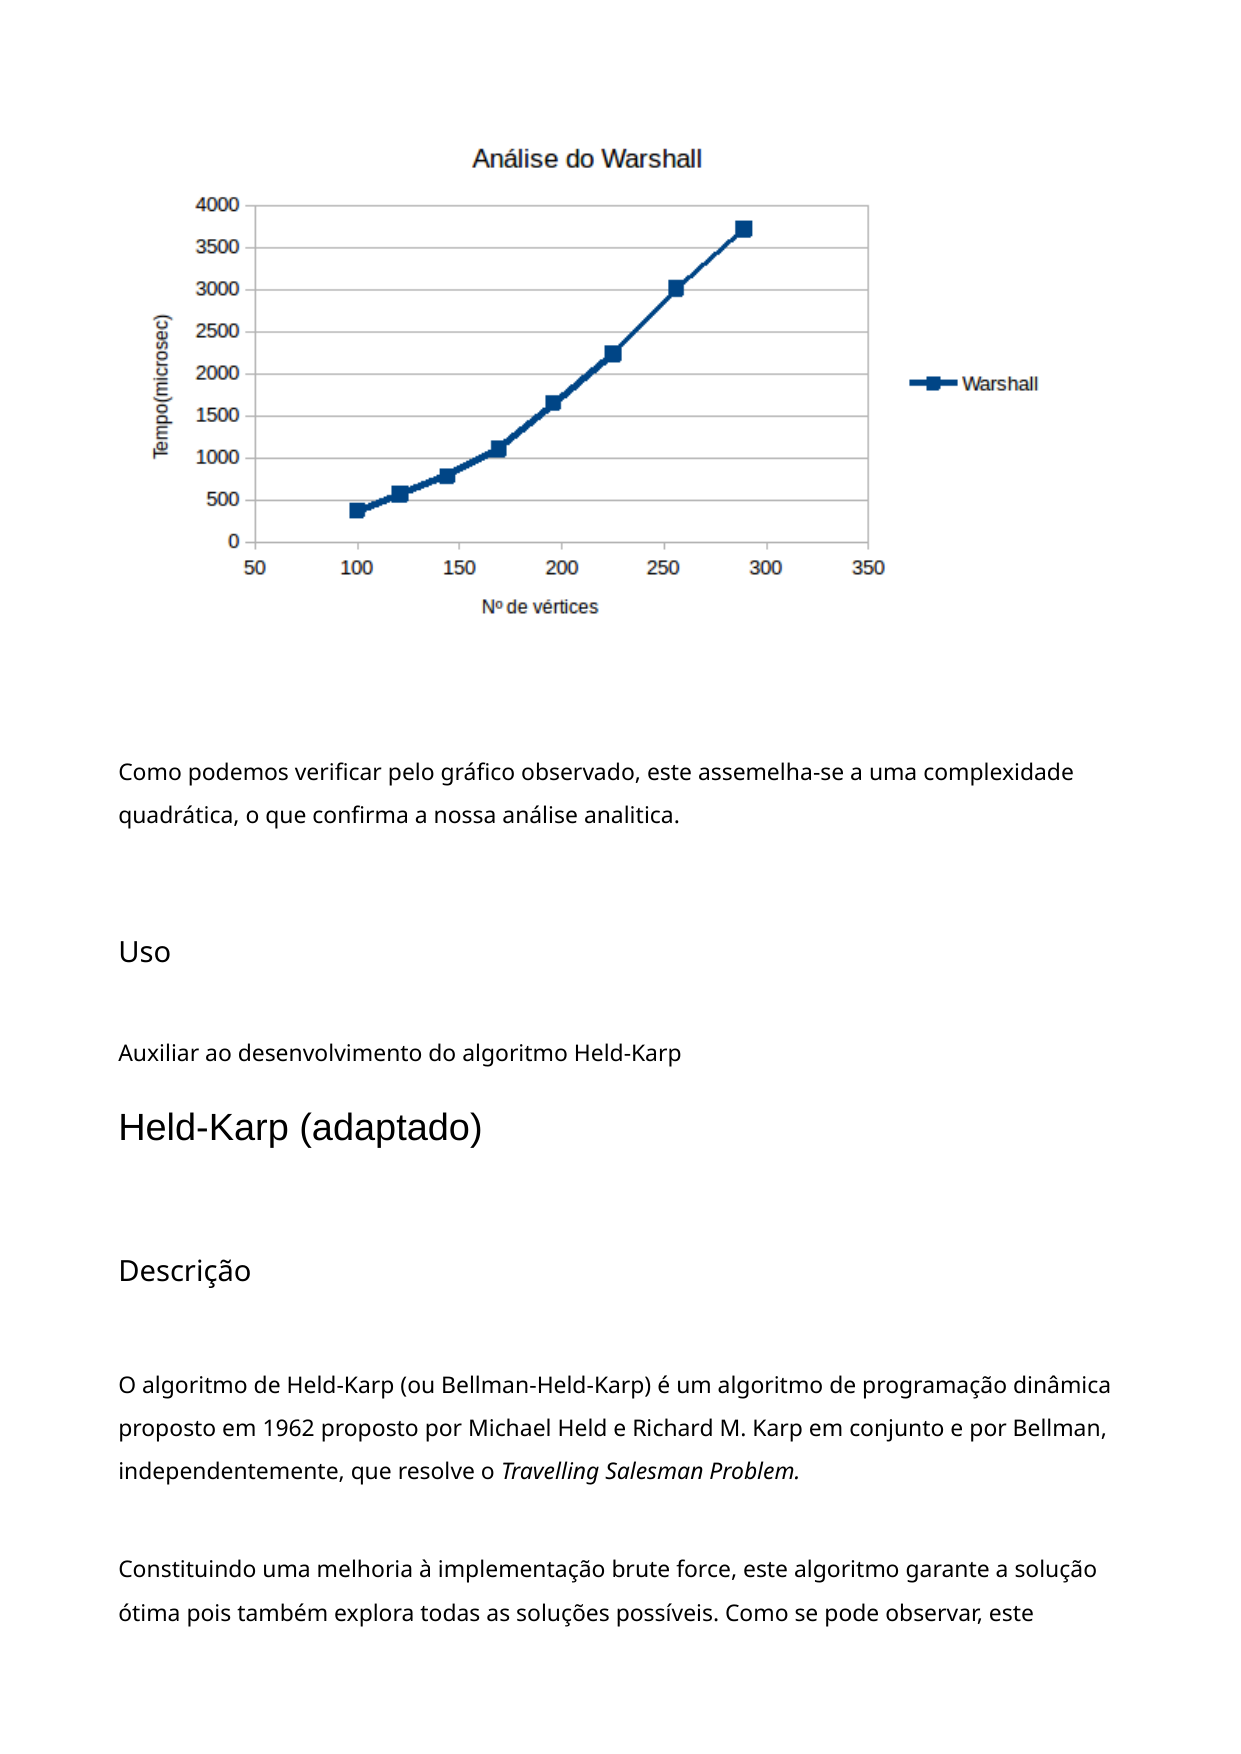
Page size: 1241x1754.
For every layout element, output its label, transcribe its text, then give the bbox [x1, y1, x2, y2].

text Auxiliar ao desenvolvimento do algoritmo Held-Karp [118, 1037, 1122, 1068]
subtitle Held-Karp (adaptado) [118, 1105, 1122, 1149]
subtitle Descrição [118, 1250, 1122, 1290]
text O algoritmo de Held-Karp (ou Bellman-Held-Karp) é um algoritmo de programação dinâmica proposto em 1962 proposto por Michael Held e Richard M. Karp em conjunto e por Bellman, independentemente, que resolve o Travelling Salesman Problem. [118, 1368, 1122, 1486]
text Constituindo uma melhoria à implementação brute force, este algoritmo garante a solução ótima pois também explora todas as soluções possíveis. Como se pode observar, este [118, 1553, 1122, 1628]
picture [118, 118, 1059, 648]
subtitle Uso [118, 931, 1122, 971]
text Como podemos verificar pelo gráfico observado, este assemelha-se a uma complexidade quadrática, o que confirma a nossa análise analitica. [118, 756, 1122, 830]
